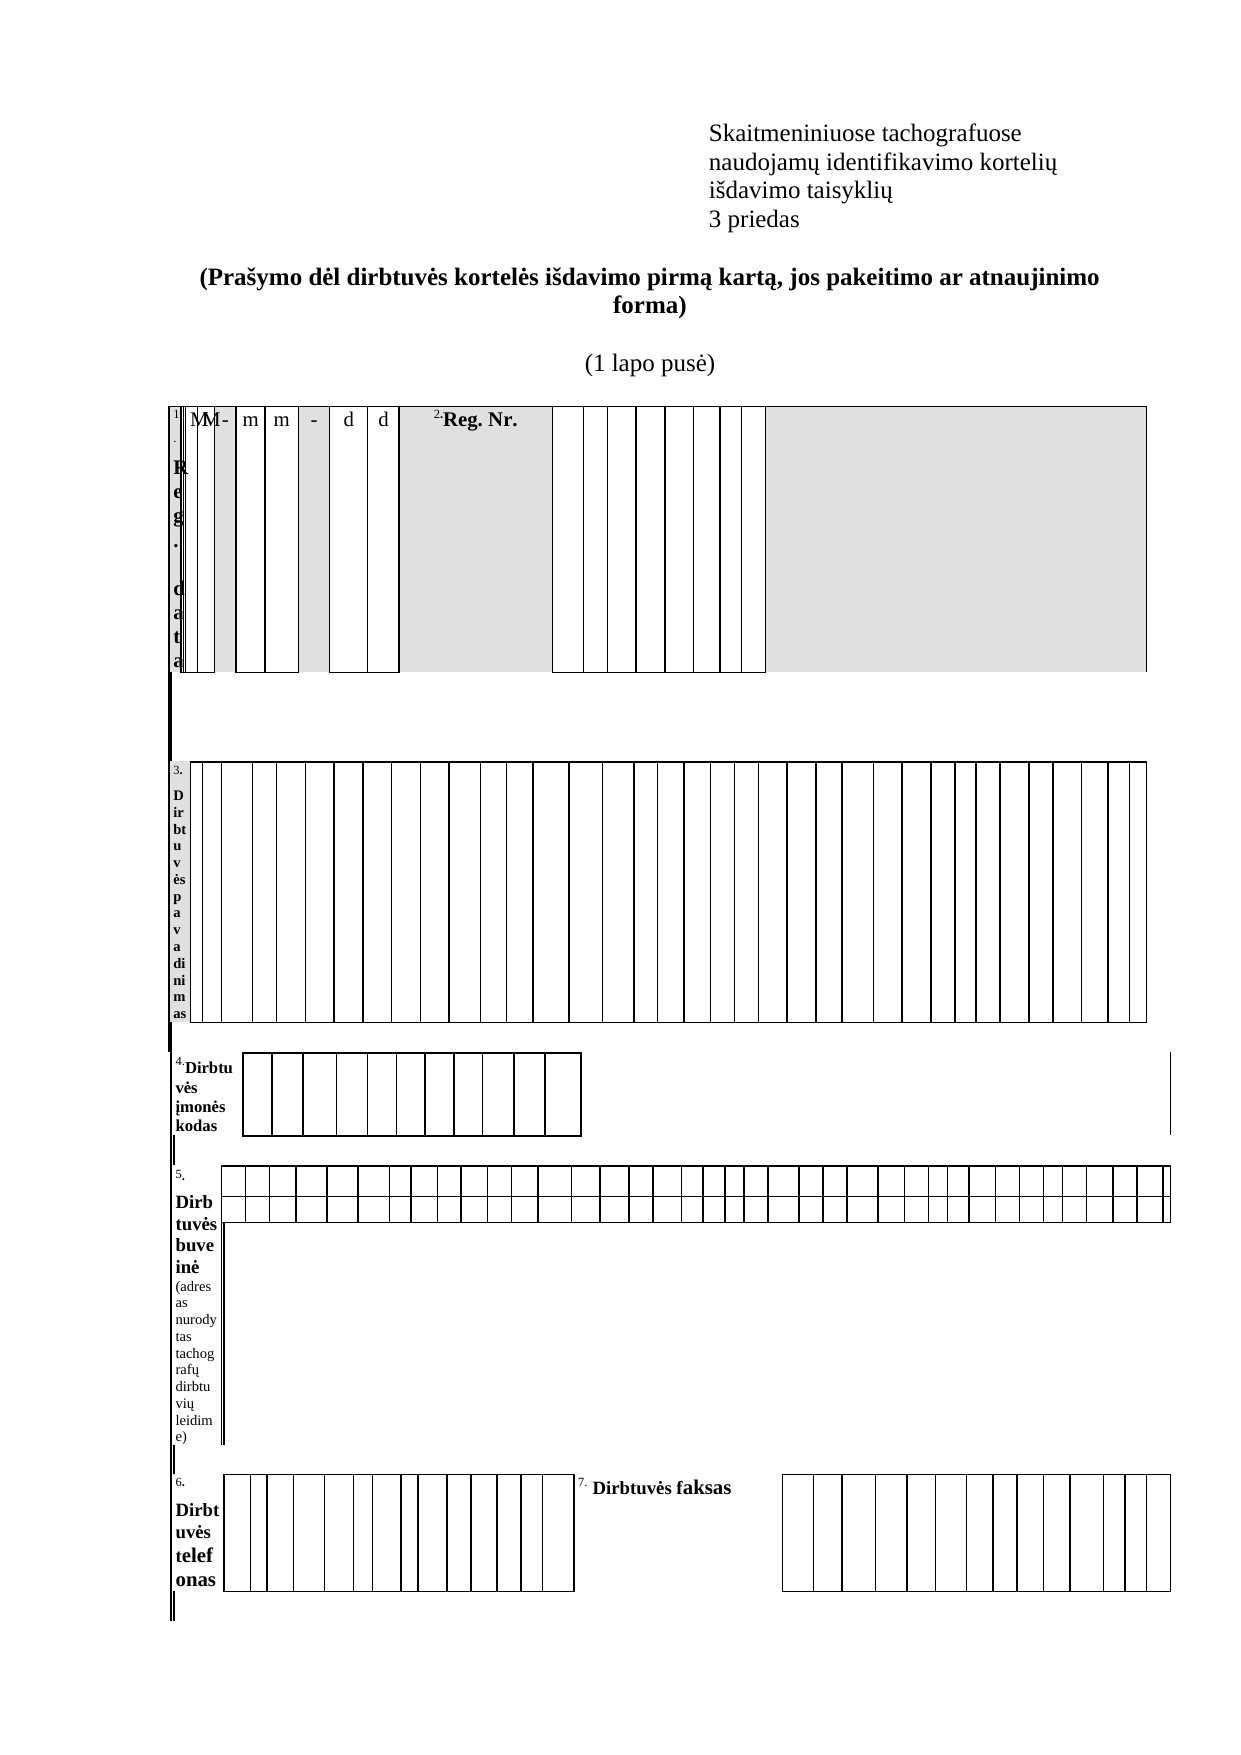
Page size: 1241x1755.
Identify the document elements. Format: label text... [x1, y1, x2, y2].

table_cell [450, 763, 480, 1022]
table_cell [704, 1167, 724, 1196]
table_cell [412, 1197, 437, 1222]
table_cell [956, 763, 975, 1022]
table_cell [735, 763, 758, 1022]
text (Prašymo dėl dirbtuvės kortelės išdavimo pirmą kartą, jos pakeitimo ar atnaujinimo forma) [177, 262, 1122, 319]
table_header 2.Reg. Nr. [400, 407, 552, 672]
table_cell [817, 763, 841, 1022]
table_cell 3.Dirbtuvės pavadinimas [170, 761, 190, 1022]
table_cell [601, 1167, 628, 1196]
table_cell [354, 1475, 372, 1591]
table_header [666, 407, 693, 672]
table_cell [996, 1197, 1019, 1222]
table_cell [769, 1167, 798, 1196]
table_cell [462, 1167, 487, 1196]
table_cell [515, 1054, 544, 1135]
table_cell [297, 1197, 326, 1222]
table_cell [225, 1475, 250, 1591]
table_cell [685, 763, 710, 1022]
table_cell [268, 1475, 293, 1591]
table_cell [879, 1167, 904, 1196]
table_cell [273, 1054, 302, 1135]
table_cell [1018, 1475, 1043, 1591]
table_cell [364, 763, 391, 1022]
table_cell [438, 1197, 460, 1222]
table_cell [879, 1197, 904, 1222]
table_cell [297, 1167, 326, 1196]
table_cell 5. Dirbtuvės buveinė (adresas nurodytas tachografų dirbtuvių leidime) [172, 1165, 221, 1445]
table_cell [438, 1167, 460, 1196]
table_cell [543, 1475, 573, 1591]
table_cell [304, 1054, 336, 1135]
table_cell [824, 1197, 846, 1222]
table_cell [630, 1167, 652, 1196]
table_header M [198, 407, 214, 672]
table_cell 7. Dirbtuvės faksas [575, 1474, 782, 1591]
table_cell [726, 1197, 743, 1222]
table_cell [814, 1475, 841, 1591]
table_header - [299, 407, 329, 672]
text 3 priedas [177, 204, 1122, 233]
table_cell [1114, 1197, 1136, 1222]
table_cell [498, 1475, 520, 1591]
table_cell [1054, 763, 1081, 1022]
table_cell [392, 763, 420, 1022]
table_cell [876, 1475, 906, 1591]
table_cell [967, 1475, 992, 1591]
text Skaitmeniniuose tachografuose [709, 118, 1122, 147]
table_cell 6. Dirbtuvės telefonas [172, 1474, 223, 1591]
table_cell [294, 1475, 324, 1591]
table_cell [800, 1167, 822, 1196]
table_cell [244, 1054, 271, 1135]
table_header m [266, 407, 298, 672]
table_cell [546, 1054, 580, 1135]
table_cell [1044, 1197, 1062, 1222]
table_cell [462, 1197, 487, 1222]
table_cell [905, 1167, 928, 1196]
table_cell [1044, 1475, 1069, 1591]
table_cell [335, 763, 362, 1022]
table_cell 4.Dirbtuvės įmonės kodas [172, 1052, 242, 1135]
table_cell [658, 763, 683, 1022]
table_cell [800, 1197, 822, 1222]
table_cell [472, 1475, 496, 1591]
table_header 1.Reg. data [170, 407, 180, 672]
table_cell [570, 763, 602, 1022]
table_cell [726, 1167, 743, 1196]
table_cell [1087, 1197, 1112, 1222]
table_cell [874, 763, 901, 1022]
table_cell [1063, 1197, 1086, 1222]
table_cell [788, 763, 815, 1022]
table_header d [368, 407, 398, 672]
table_cell [1044, 1167, 1062, 1196]
table_cell [488, 1197, 511, 1222]
table_cell [483, 1054, 513, 1135]
table_cell [222, 1167, 245, 1196]
table_cell [1126, 1475, 1146, 1591]
table_cell [390, 1197, 410, 1222]
text naudojamų identifikavimo kortelių [177, 147, 1122, 176]
table_cell [936, 1475, 966, 1591]
table_cell [745, 1197, 767, 1222]
table_cell [1030, 763, 1052, 1022]
table_cell [488, 1167, 511, 1196]
table_cell [711, 763, 734, 1022]
table_cell [1164, 1167, 1170, 1196]
table_cell [970, 1167, 995, 1196]
table_cell [448, 1475, 470, 1591]
table_cell [908, 1475, 935, 1591]
table_cell [848, 1167, 877, 1196]
table_cell [390, 1167, 410, 1196]
table_cell [1087, 1167, 1112, 1196]
table_cell [1114, 1167, 1136, 1196]
table_cell [630, 1197, 652, 1222]
table_cell [455, 1054, 482, 1135]
table_cell [337, 1054, 367, 1135]
table_header [584, 407, 607, 672]
table_cell [572, 1197, 599, 1222]
table_header [637, 407, 664, 672]
table_header [608, 407, 635, 672]
table_cell [412, 1167, 437, 1196]
table_cell [426, 1054, 453, 1135]
table_cell [977, 763, 999, 1022]
table_header d [330, 407, 367, 672]
table_cell [328, 1167, 357, 1196]
table_cell [270, 1197, 295, 1222]
table_cell [1109, 763, 1129, 1022]
table_cell [1020, 1167, 1043, 1196]
table_cell [1138, 1167, 1162, 1196]
table_cell [191, 763, 202, 1022]
table_header m [237, 407, 264, 672]
table_cell [253, 763, 276, 1022]
table_cell [929, 1197, 947, 1222]
table_cell [970, 1197, 995, 1222]
table_cell [948, 1167, 968, 1196]
table_cell [572, 1167, 599, 1196]
table_cell [251, 1475, 266, 1591]
table_cell [759, 763, 786, 1022]
table_cell [903, 763, 930, 1022]
table_cell [1020, 1197, 1043, 1222]
table_cell [507, 763, 532, 1022]
table_cell [704, 1197, 724, 1222]
table_cell [402, 1475, 417, 1591]
table_cell [843, 1475, 875, 1591]
table_cell [848, 1197, 877, 1222]
table_cell [397, 1054, 424, 1135]
table_header [721, 407, 741, 672]
table_cell [1001, 763, 1028, 1022]
table_header - [215, 407, 235, 672]
table_cell [769, 1197, 798, 1222]
table_cell [601, 1197, 628, 1222]
table_cell [682, 1197, 702, 1222]
table_cell [306, 763, 333, 1022]
table_cell [481, 763, 506, 1022]
table_header [694, 407, 719, 672]
table_cell [745, 1167, 767, 1196]
table_cell [905, 1197, 928, 1222]
table_cell [1164, 1197, 1170, 1222]
table_cell [522, 1475, 542, 1591]
table_cell [222, 763, 252, 1022]
table_cell [368, 1054, 396, 1135]
table_cell [1138, 1197, 1162, 1222]
table_cell [996, 1167, 1019, 1196]
table_cell [654, 1167, 681, 1196]
table_cell [635, 763, 657, 1022]
table_cell [277, 763, 305, 1022]
table_cell [682, 1167, 702, 1196]
text (1 lapo pusė) [177, 348, 1122, 377]
table_cell [512, 1167, 537, 1196]
table_cell [328, 1197, 357, 1222]
table_cell [1071, 1475, 1103, 1591]
table_cell [325, 1475, 353, 1591]
table_cell [539, 1167, 571, 1196]
table_cell [603, 763, 633, 1022]
table_cell [824, 1167, 846, 1196]
table_cell [948, 1197, 968, 1222]
table_cell [421, 763, 448, 1022]
table_cell [534, 763, 568, 1022]
table_cell [222, 1197, 245, 1222]
table_cell [246, 1197, 269, 1222]
table_cell [246, 1167, 269, 1196]
table_cell [932, 763, 954, 1022]
table_cell [1082, 763, 1107, 1022]
table_cell [1130, 763, 1146, 1022]
table_cell [843, 763, 873, 1022]
table_cell [359, 1167, 389, 1196]
table_cell [783, 1475, 813, 1591]
table_cell [582, 1052, 1170, 1135]
table_cell [1104, 1475, 1124, 1591]
table_cell [203, 763, 221, 1022]
table_header [766, 407, 1146, 672]
table_cell [359, 1197, 389, 1222]
table_header M [186, 407, 197, 672]
table_cell [1147, 1475, 1170, 1591]
table_cell [654, 1197, 681, 1222]
table_cell [994, 1475, 1016, 1591]
table_cell [1063, 1167, 1086, 1196]
table_cell [419, 1475, 446, 1591]
table_header [742, 407, 765, 672]
table_cell [512, 1197, 537, 1222]
text išdavimo taisyklių [177, 176, 1122, 204]
table_cell [539, 1197, 571, 1222]
table_header [553, 407, 583, 672]
table_cell [373, 1475, 400, 1591]
table_cell [929, 1167, 947, 1196]
table_cell [270, 1167, 295, 1196]
